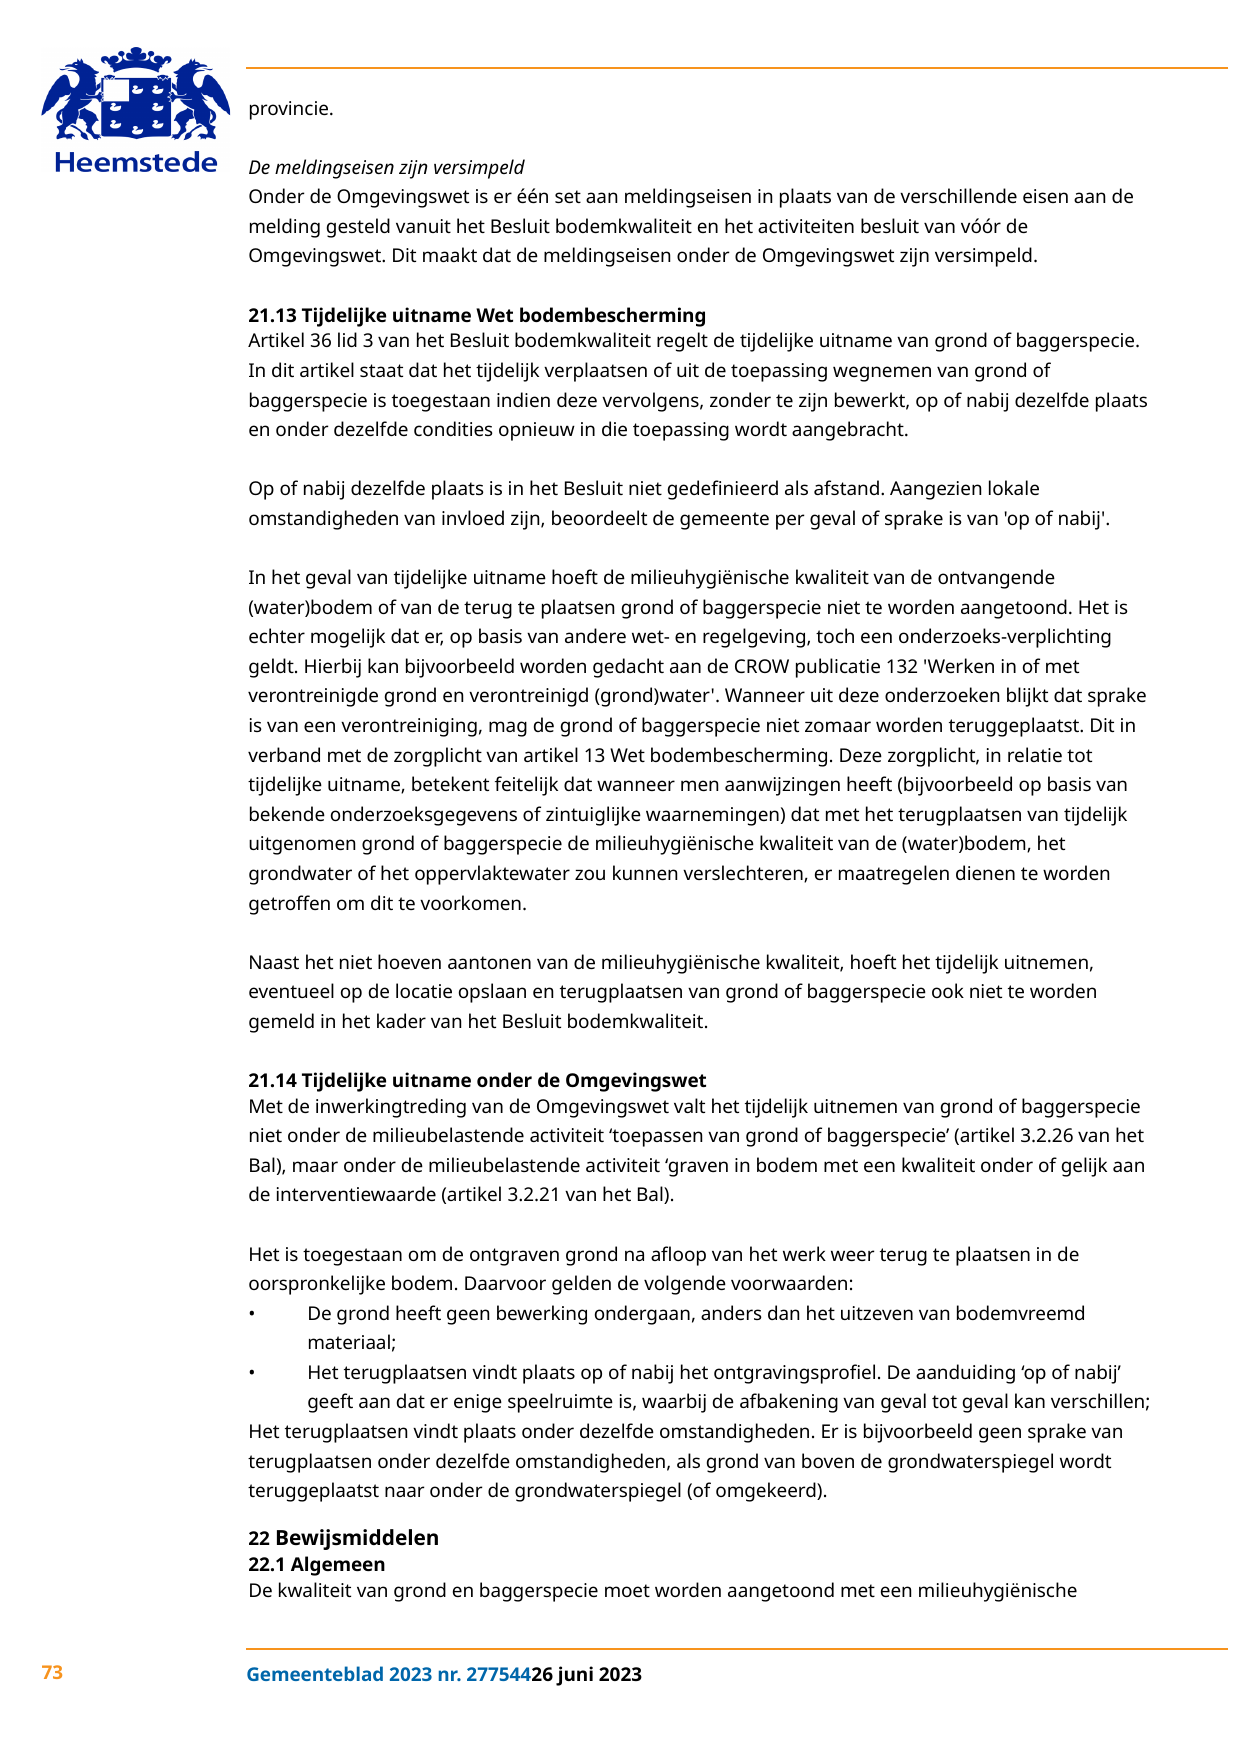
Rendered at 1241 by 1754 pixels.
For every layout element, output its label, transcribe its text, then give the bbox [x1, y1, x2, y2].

text Het is toegestaan om de ontgraven grond na afloop van het werk weer terug te plaatsen in de oorspronkelijke bodem. Daarvoor gelden de volgende voorwaarden: [248, 1241, 1152, 1296]
text Artikel 36 lid 3 van het Besluit bodemkwaliteit regelt de tijdelijke uitname van grond of baggerspecie. In dit artikel staat dat het tijdelijk verplaatsen of uit de toepassing wegnemen van grond of baggerspecie is toegestaan indien deze vervolgens, zonder te zijn bewerkt, op of nabij dezelfde plaats en onder dezelfde condities opnieuw in die toepassing wordt aangebracht. [248, 328, 1152, 442]
picture [41, 47, 231, 172]
text 21.13 Tijdelijke uitname Wet bodembescherming [248, 302, 1152, 328]
text provincie. [248, 95, 1152, 121]
text Het terugplaatsen vindt plaats onder dezelfde omstandigheden. Er is bijvoorbeeld geen sprake van terugplaatsen onder dezelfde omstandigheden, als grond van boven de grondwaterspiegel wordt teruggeplaatst naar onder de grondwaterspiegel (of omgekeerd). [248, 1418, 1152, 1503]
text 22.1 Algemeen [248, 1552, 1152, 1577]
list De grond heeft geen bewerking ondergaan, anders dan het uitzeven van bodemvreemd materiaal; [248, 1300, 1152, 1355]
text De meldingseisen zijn versimpeld [248, 154, 1152, 180]
text 21.14 Tijdelijke uitname onder de Omgevingswet [248, 1067, 1152, 1093]
text Naast het niet hoeven aantonen van de milieuhygiënische kwaliteit, hoeft het tijdelijk uitnemen, eventueel op de locatie opslaan en terugplaatsen van grond of baggerspecie ook niet te worden gemeld in het kader van het Besluit bodemkwaliteit. [248, 949, 1152, 1034]
text Op of nabij dezelfde plaats is in het Besluit niet gedefinieerd als afstand. Aangezien lokale omstandigheden van invloed zijn, beoordeelt de gemeente per geval of sprake is van 'op of nabij'. [248, 476, 1152, 531]
list Het terugplaatsen vindt plaats op of nabij het ontgravingsprofiel. De aanduiding ‘op of nabij’ geeft aan dat er enige speelruimte is, waarbij de afbakening van geval tot geval kan verschillen; [248, 1359, 1152, 1414]
text 22 Bewijsmiddelen [248, 1523, 1152, 1552]
text Onder de Omgevingswet is er één set aan meldingseisen in plaats van de verschillende eisen aan de melding gesteld vanuit het Besluit bodemkwaliteit en het activiteiten besluit van vóór de Omgevingswet. Dit maakt dat de meldingseisen onder de Omgevingswet zijn versimpeld. [248, 183, 1152, 268]
text In het geval van tijdelijke uitname hoeft de milieuhygiënische kwaliteit van de ontvangende (water)bodem of van de terug te plaatsen grond of baggerspecie niet te worden aangetoond. Het is echter mogelijk dat er, op basis van andere wet- en regelgeving, toch een onderzoeks-verplichting geldt. Hierbij kan bijvoorbeeld worden gedacht aan de CROW publicatie 132 'Werken in of met verontreinigde grond en verontreinigd (grond)water'. Wanneer uit deze onderzoeken blijkt dat sprake is van een verontreiniging, mag de grond of baggerspecie niet zomaar worden teruggeplaatst. Dit in verband met de zorgplicht van artikel 13 Wet bodembescherming. Deze zorgplicht, in relatie tot tijdelijke uitname, betekent feitelijk dat wanneer men aanwijzingen heeft (bijvoorbeeld op basis van bekende onderzoeksgegevens of zintuiglijke waarnemingen) dat met het terugplaatsen van tijdelijk uitgenomen grond of baggerspecie de milieuhygiënische kwaliteit van de (water)bodem, het grondwater of het oppervlaktewater zou kunnen verslechteren, er maatregelen dienen te worden getroffen om dit te voorkomen. [248, 564, 1152, 915]
text De kwaliteit van grond en baggerspecie moet worden aangetoond met een milieuhygiënische [248, 1577, 1152, 1603]
text Met de inwerkingtreding van de Omgevingswet valt het tijdelijk uitnemen van grond of baggerspecie niet onder de milieubelastende activiteit ‘toepassen van grond of baggerspecie’ (artikel 3.2.26 van het Bal), maar onder de milieubelastende activiteit ‘graven in bodem met een kwaliteit onder of gelijk aan de interventiewaarde (artikel 3.2.21 van het Bal). [248, 1093, 1152, 1207]
